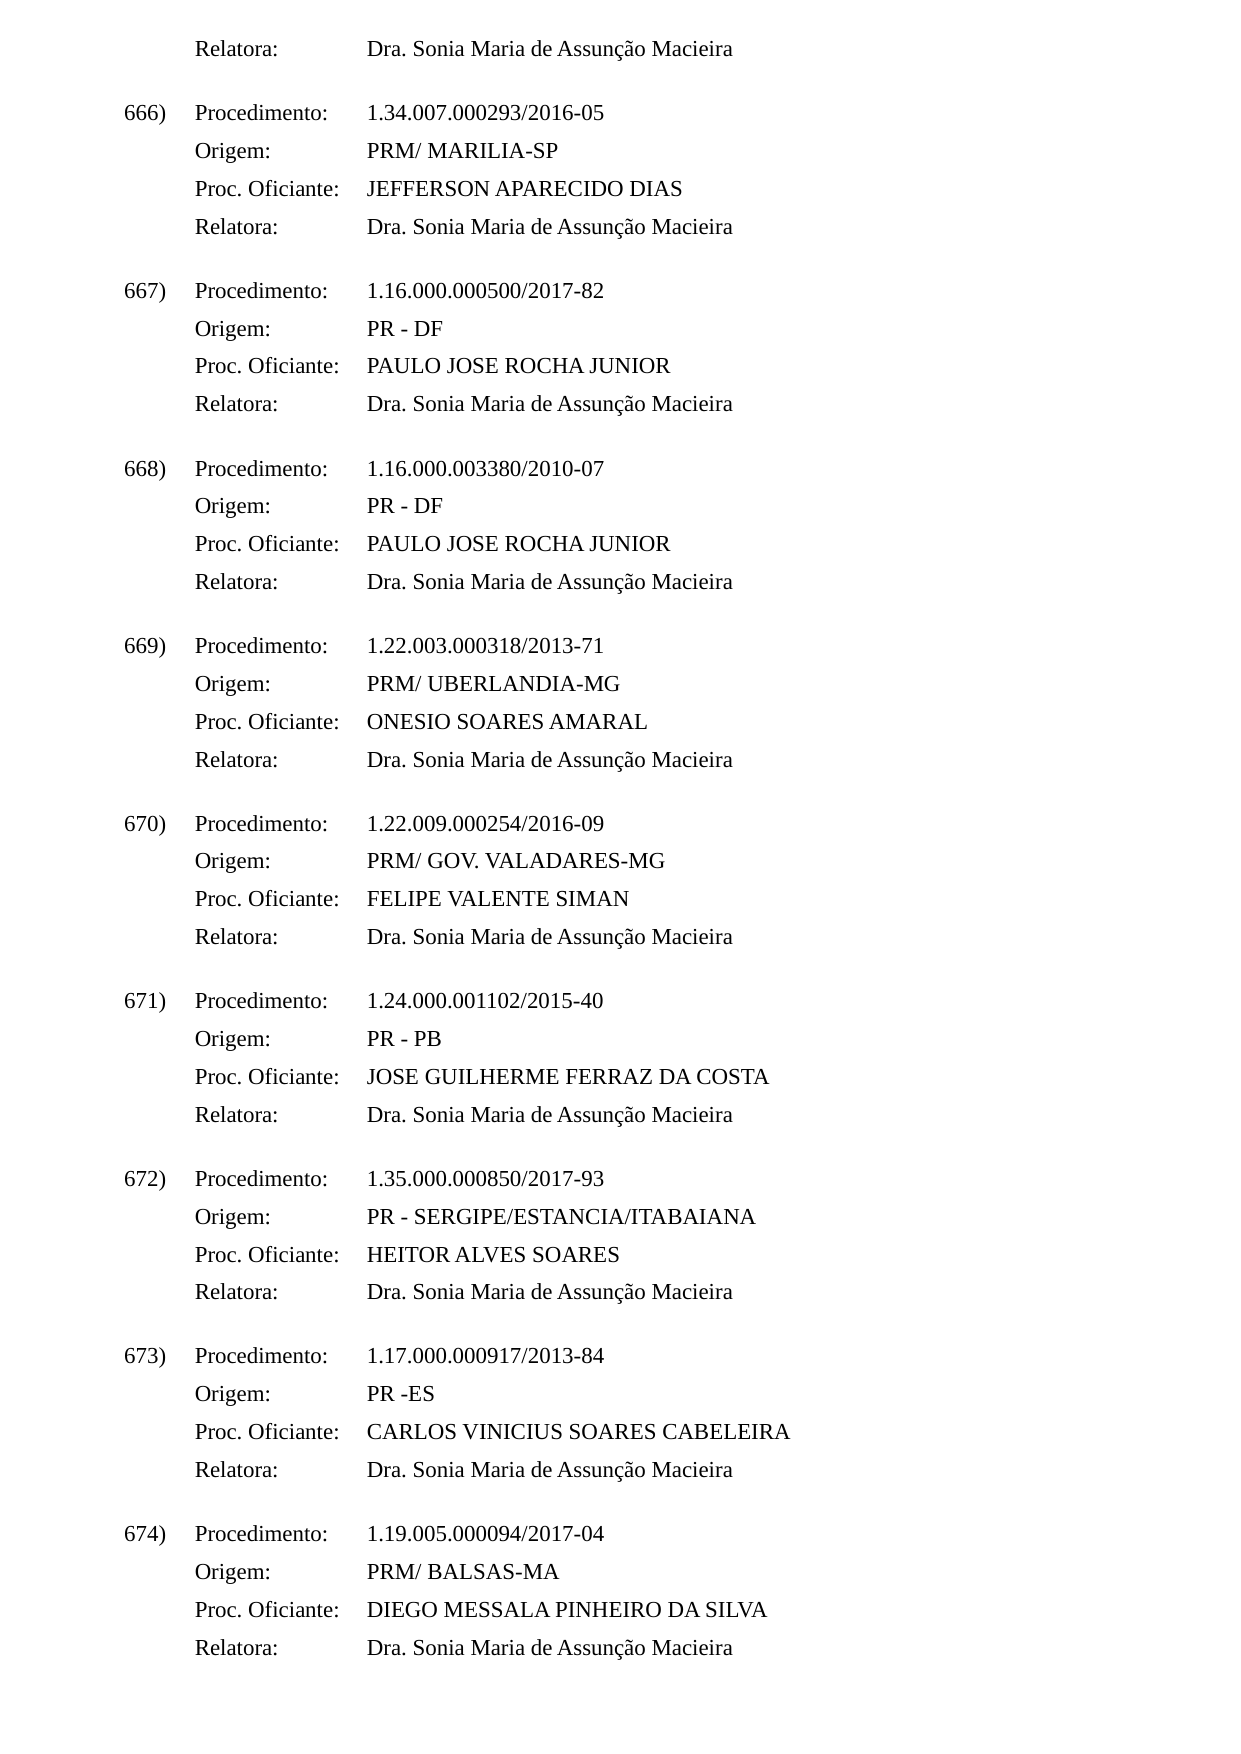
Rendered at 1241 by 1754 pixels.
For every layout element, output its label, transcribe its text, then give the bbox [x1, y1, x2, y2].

table_cell Origem: [189, 1552, 361, 1590]
table_cell [118, 664, 189, 702]
table_cell JEFFERSON APARECIDO DIAS [361, 169, 1122, 207]
table_cell Relatora: [189, 30, 361, 67]
table_header Procedimento: [189, 626, 361, 664]
table_header Procedimento: [189, 94, 361, 131]
table_cell PRM/ GOV. VALADARES-MG [361, 842, 1122, 880]
table_cell Proc. Oficiante: [189, 880, 361, 917]
table_cell HEITOR ALVES SOARES [361, 1235, 1122, 1273]
table_cell Dra. Sonia Maria de Assunção Macieira [361, 1450, 1122, 1488]
table_cell PRM/ MARILIA-SP [361, 131, 1122, 169]
table_header 666) [118, 94, 189, 131]
table_cell PAULO JOSE ROCHA JUNIOR [361, 525, 1122, 562]
table_cell Relatora: [189, 1628, 361, 1666]
table_cell PR -ES [361, 1375, 1122, 1412]
table_cell Dra. Sonia Maria de Assunção Macieira [361, 918, 1122, 955]
table_header Procedimento: [189, 804, 361, 842]
table_cell Proc. Oficiante: [189, 1235, 361, 1273]
table_cell [118, 1413, 189, 1450]
table_cell CARLOS VINICIUS SOARES CABELEIRA [361, 1413, 1122, 1450]
table_header 1.24.000.001102/2015-40 [361, 982, 1122, 1019]
table_cell [118, 562, 189, 600]
table_cell [118, 131, 189, 169]
table_cell PR - SERGIPE/ESTANCIA/ITABAIANA [361, 1197, 1122, 1235]
table_cell Proc. Oficiante: [189, 1057, 361, 1095]
table_cell JOSE GUILHERME FERRAZ DA COSTA [361, 1057, 1122, 1095]
table_header 669) [118, 626, 189, 664]
table_cell ONESIO SOARES AMARAL [361, 702, 1122, 740]
table_cell Origem: [189, 842, 361, 880]
table_cell [118, 702, 189, 740]
table_cell PRM/ BALSAS-MA [361, 1552, 1122, 1590]
table_cell PR - DF [361, 487, 1122, 524]
table_cell Relatora: [189, 918, 361, 955]
table_header 674) [118, 1515, 189, 1552]
table_cell [118, 385, 189, 422]
table_header Procedimento: [189, 1159, 361, 1197]
table_header 671) [118, 982, 189, 1019]
table_header 673) [118, 1337, 189, 1375]
table_cell Proc. Oficiante: [189, 525, 361, 562]
table_cell Relatora: [189, 740, 361, 778]
table_cell [118, 842, 189, 880]
table_cell Relatora: [189, 385, 361, 422]
table_cell Dra. Sonia Maria de Assunção Macieira [361, 740, 1122, 778]
table_cell Relatora: [189, 562, 361, 600]
table_cell PR - PB [361, 1020, 1122, 1057]
table_header 672) [118, 1159, 189, 1197]
table_cell FELIPE VALENTE SIMAN [361, 880, 1122, 917]
table_header 1.22.009.000254/2016-09 [361, 804, 1122, 842]
table_cell Origem: [189, 1375, 361, 1412]
table_header 1.35.000.000850/2017-93 [361, 1159, 1122, 1197]
table_header 668) [118, 449, 189, 487]
table_cell Origem: [189, 664, 361, 702]
table_cell Dra. Sonia Maria de Assunção Macieira [361, 1273, 1122, 1311]
table_cell [118, 487, 189, 524]
table_cell PAULO JOSE ROCHA JUNIOR [361, 347, 1122, 385]
table_cell [118, 1375, 189, 1412]
table_cell Proc. Oficiante: [189, 1413, 361, 1450]
table_cell Relatora: [189, 1095, 361, 1133]
table_cell [118, 169, 189, 207]
table_cell [118, 30, 189, 67]
table_cell Origem: [189, 1020, 361, 1057]
table_header 1.17.000.000917/2013-84 [361, 1337, 1122, 1375]
table_cell Dra. Sonia Maria de Assunção Macieira [361, 562, 1122, 600]
table_cell Dra. Sonia Maria de Assunção Macieira [361, 1628, 1122, 1666]
table_cell [118, 1628, 189, 1666]
table_cell Origem: [189, 131, 361, 169]
table_cell [118, 740, 189, 778]
table_cell Origem: [189, 1197, 361, 1235]
table_cell Proc. Oficiante: [189, 169, 361, 207]
table_cell Dra. Sonia Maria de Assunção Macieira [361, 385, 1122, 422]
table_cell [118, 309, 189, 347]
table_cell [118, 525, 189, 562]
table_header 1.22.003.000318/2013-71 [361, 626, 1122, 664]
table_cell Proc. Oficiante: [189, 347, 361, 385]
table_cell Origem: [189, 309, 361, 347]
table_header 1.19.005.000094/2017-04 [361, 1515, 1122, 1552]
table_cell [118, 918, 189, 955]
table_cell [118, 347, 189, 385]
table_cell Dra. Sonia Maria de Assunção Macieira [361, 30, 1122, 67]
table_cell [118, 880, 189, 917]
table_cell [118, 1020, 189, 1057]
table_cell [118, 1197, 189, 1235]
table_header Procedimento: [189, 449, 361, 487]
table_header 1.16.000.003380/2010-07 [361, 449, 1122, 487]
table_cell Proc. Oficiante: [189, 1590, 361, 1628]
table_cell [118, 1095, 189, 1133]
table_cell PRM/ UBERLANDIA-MG [361, 664, 1122, 702]
table_cell Origem: [189, 487, 361, 524]
table_header Procedimento: [189, 1515, 361, 1552]
table_header Procedimento: [189, 271, 361, 309]
table_cell [118, 1235, 189, 1273]
table_cell Dra. Sonia Maria de Assunção Macieira [361, 207, 1122, 245]
table_cell Dra. Sonia Maria de Assunção Macieira [361, 1095, 1122, 1133]
table_header Procedimento: [189, 1337, 361, 1375]
table_cell DIEGO MESSALA PINHEIRO DA SILVA [361, 1590, 1122, 1628]
table_cell [118, 1057, 189, 1095]
table_header 1.34.007.000293/2016-05 [361, 94, 1122, 131]
table_cell Relatora: [189, 1450, 361, 1488]
table_header 1.16.000.000500/2017-82 [361, 271, 1122, 309]
table_cell Proc. Oficiante: [189, 702, 361, 740]
table_cell Relatora: [189, 207, 361, 245]
table_header 670) [118, 804, 189, 842]
table_cell [118, 1273, 189, 1311]
table_cell [118, 207, 189, 245]
table_cell [118, 1590, 189, 1628]
table_cell [118, 1552, 189, 1590]
table_cell Relatora: [189, 1273, 361, 1311]
table_cell PR - DF [361, 309, 1122, 347]
table_header 667) [118, 271, 189, 309]
table_cell [118, 1450, 189, 1488]
table_header Procedimento: [189, 982, 361, 1019]
